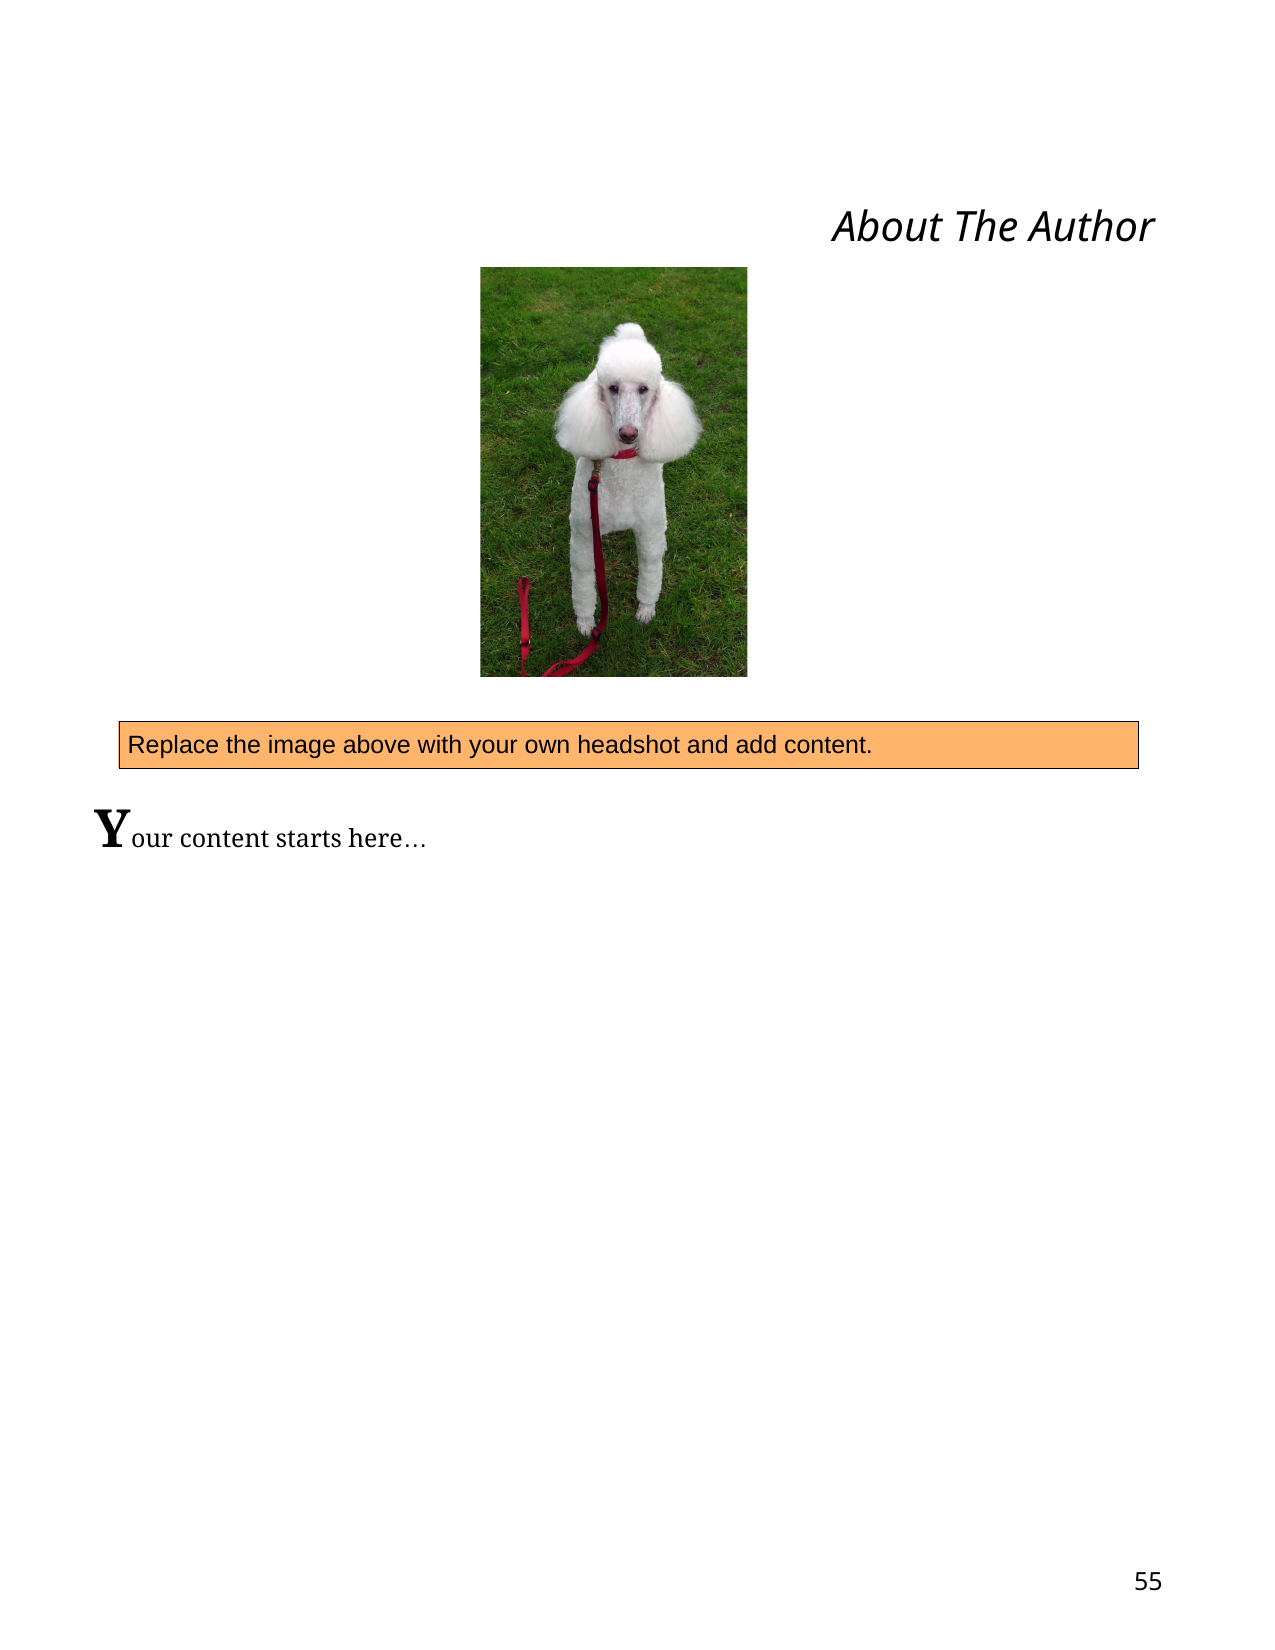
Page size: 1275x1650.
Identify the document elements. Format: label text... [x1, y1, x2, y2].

subtitle About The Author [94, 194, 1162, 257]
text Replace the image above with your own headshot and add content. [120, 722, 1138, 768]
picture [480, 267, 748, 677]
text Your content starts here… [94, 792, 1162, 863]
